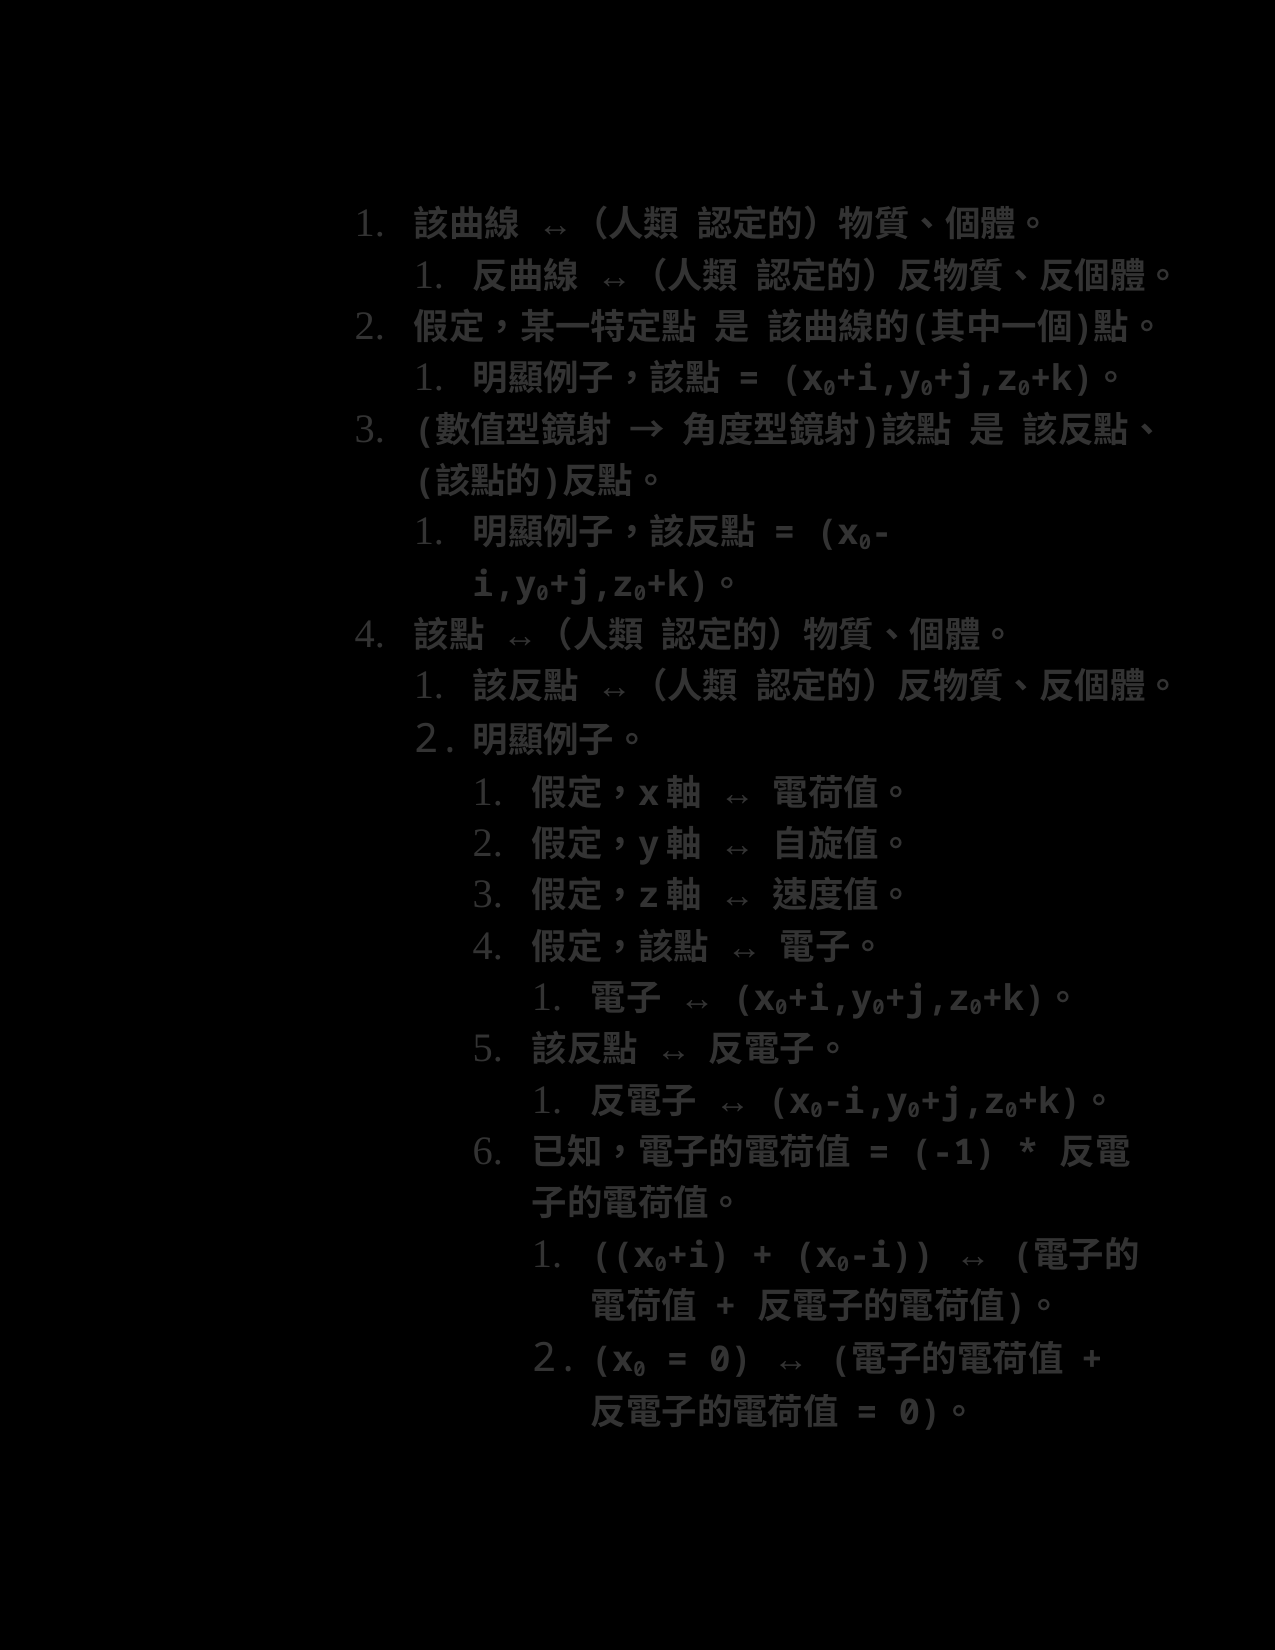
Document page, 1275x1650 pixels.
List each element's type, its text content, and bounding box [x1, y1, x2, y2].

list 假定，y軸 ↔ 自旋值。 [472, 815, 1157, 867]
list 假定，x軸 ↔ 電荷值。 [472, 764, 1157, 815]
list 明顯例子。 [413, 709, 1157, 764]
list 反電子 ↔ (x0-i,y0+j,z0+k)。 [532, 1072, 1157, 1123]
list (數值型鏡射 → 角度型鏡射)該點 是 該反點、(該點的)反點。 [354, 401, 1157, 504]
list 明顯例子，該反點 = (x0-i,y0+j,z0+k)。 [413, 504, 1157, 606]
list 已知，電子的電荷值 = (-1) * 反電子的電荷值。 [472, 1123, 1157, 1226]
list 反曲線 ↔（人類 認定的）反物質、反個體。 [413, 247, 1157, 298]
list 假定，某一特定點 是 該曲線的(其中一個)點。 [354, 298, 1157, 350]
list ((x0+i) + (x0-i)) ↔ (電子的電荷值 + 反電子的電荷值)。 [532, 1226, 1157, 1329]
list 該反點 ↔ 反電子。 [472, 1021, 1157, 1072]
list 假定，z軸 ↔ 速度值。 [472, 867, 1157, 918]
list 假定，該點 ↔ 電子。 [472, 918, 1157, 969]
list 該曲線 ↔（人類 認定的）物質、個體。 [354, 196, 1157, 247]
list 該反點 ↔（人類 認定的）反物質、反個體。 [413, 658, 1157, 709]
list 該點 ↔（人類 認定的）物質、個體。 [354, 606, 1157, 658]
list 明顯例子，該點 = (x0+i,y0+j,z0+k)。 [413, 350, 1157, 401]
list (x0 = 0) ↔ (電子的電荷值 + 反電子的電荷值 = 0)。 [532, 1329, 1157, 1435]
list 電子 ↔ (x0+i,y0+j,z0+k)。 [532, 969, 1157, 1021]
